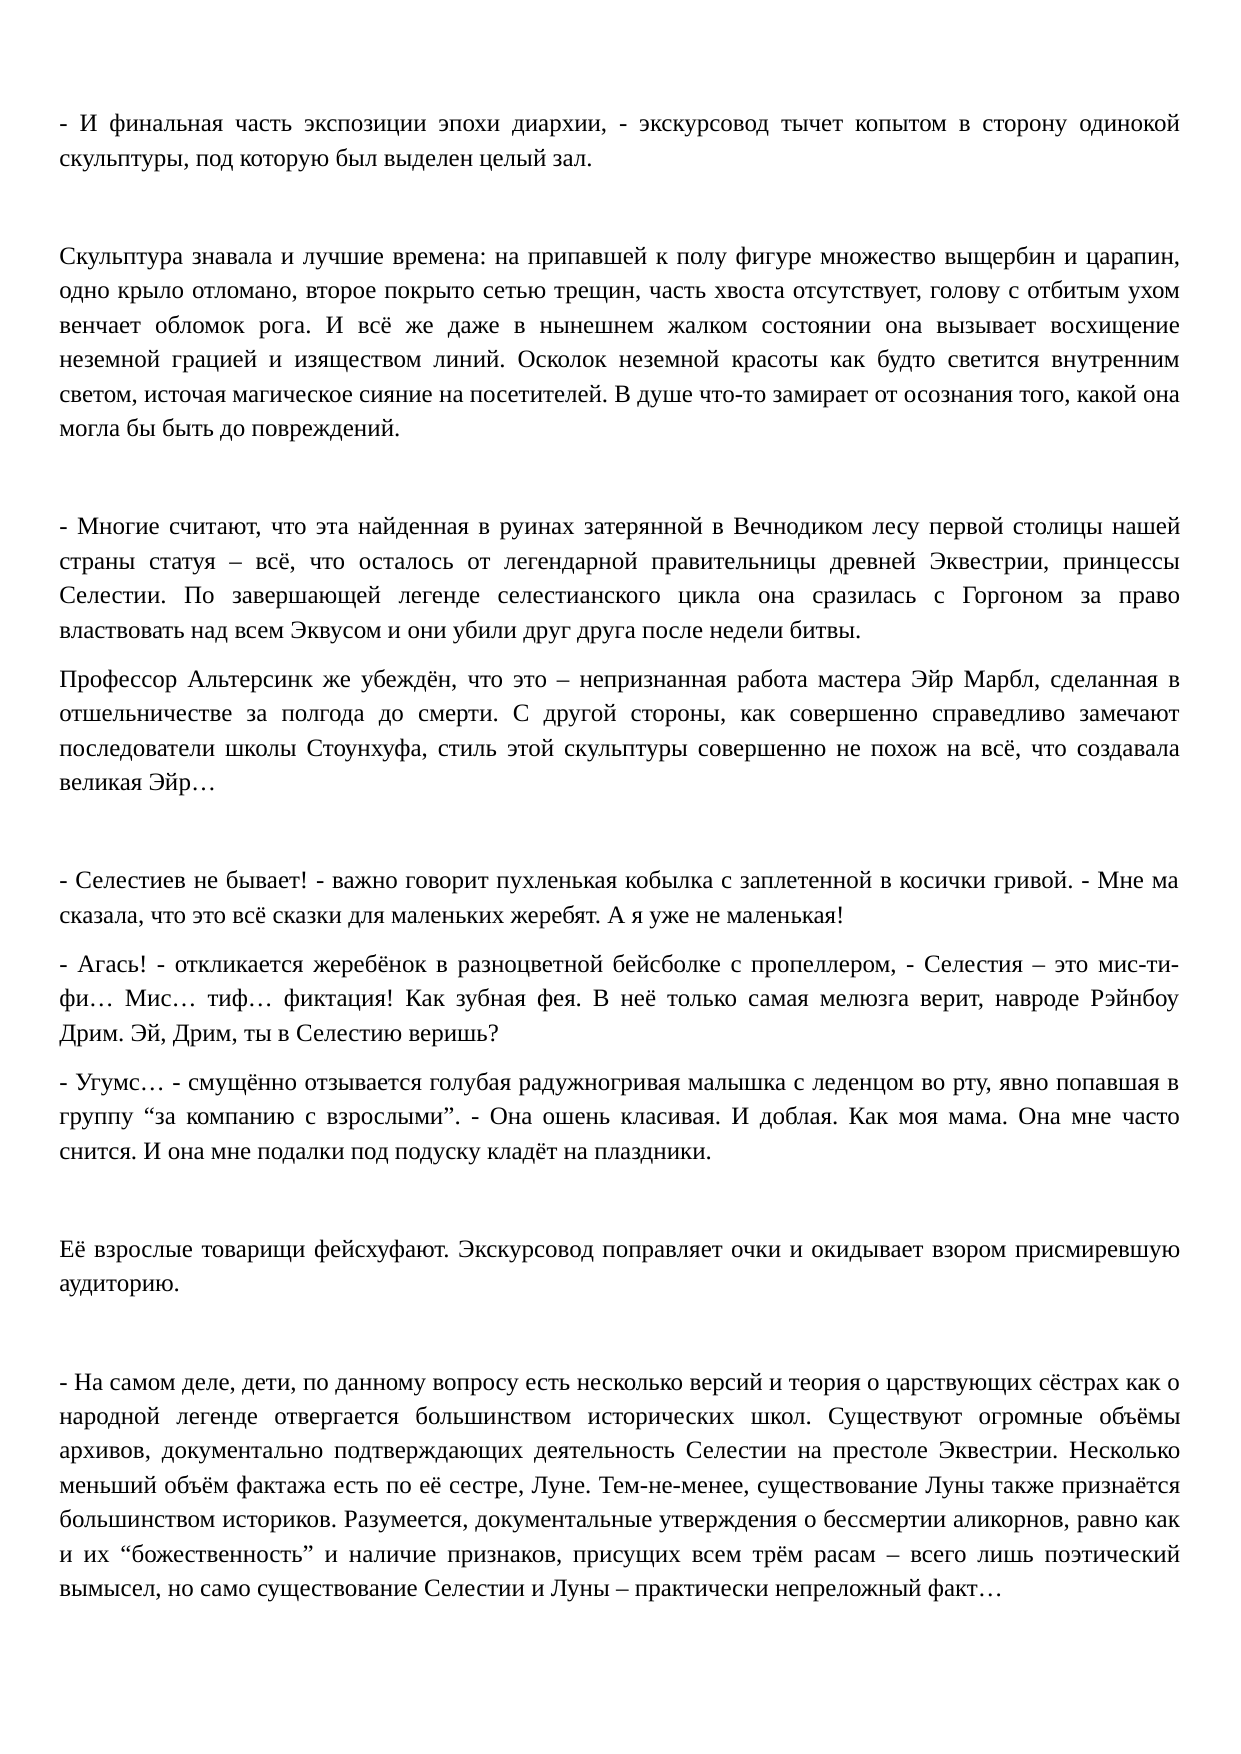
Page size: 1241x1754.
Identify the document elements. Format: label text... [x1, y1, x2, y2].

text - Многие считают, что эта найденная в руинах затерянной в Вечнодиком лесу первой столицы нашей страны статуя – всё, что осталось от легендарной правительницы древней Эквестрии, принцессы Селестии. По завершающей легенде селестианского цикла она сразилась с Горгоном за право властвовать над всем Эквусом и они убили друг друга после недели битвы. [59, 511, 1181, 643]
text - На самом деле, дети, по данному вопросу есть несколько версий и теория о царствующих сёстрах как о народной легенде отвергается большинством исторических школ. Существуют огромные объёмы архивов, документально подтверждающих деятельность Селестии на престоле Эквестрии. Несколько меньший объём фактажа есть по её сестре, Луне. Тем-не-менее, существование Луны также признаётся большинством историков. Разумеется, документальные утверждения о бессмертии аликорнов, равно как и их “божественность” и наличие признаков, присущих всем трём расам – всего лишь поэтический вымысел, но само существование Селестии и Луны – практически непреложный факт… [59, 1367, 1181, 1602]
text - И финальная часть экспозиции эпохи диархии, - экскурсовод тычет копытом в сторону одинокой скульптуры, под которую был выделен целый зал. [59, 108, 1181, 171]
text - Селестиев не бывает! - важно говорит пухленькая кобылка с заплетенной в косички гривой. - Мне ма сказала, что это всё сказки для маленьких жеребят. А я уже не маленькая! [59, 865, 1181, 928]
text - Агась! - откликается жеребёнок в разноцветной бейсболке с пропеллером, - Селестия – это мис-ти-фи… Мис… тиф… фиктация! Как зубная фея. В неё только самая мелюзга верит, навроде Рэйнбоу Дрим. Эй, Дрим, ты в Селестию веришь? [59, 949, 1181, 1047]
text - Угумс… - смущённо отзывается голубая радужногривая малышка с леденцом во рту, явно попавшая в группу “за компанию с взрослыми”. - Она ошень класивая. И доблая. Как моя мама. Она мне часто снится. И она мне подалки под подуску кладёт на плаздники. [59, 1067, 1181, 1164]
text Профессор Альтерсинк же убеждён, что это – непризнанная работа мастера Эйр Марбл, сделанная в отшельничестве за полгода до смерти. С другой стороны, как совершенно справедливо замечают последователи школы Стоунхуфа, стиль этой скульптуры совершенно не похож на всё, что создавала великая Эйр… [59, 664, 1181, 796]
text Её взрослые товарищи фейсхуфают. Экскурсовод поправляет очки и окидывает взором присмиревшую аудиторию. [59, 1234, 1181, 1297]
text Скульптура знавала и лучшие времена: на припавшей к полу фигуре множество выщербин и царапин, одно крыло отломано, второе покрыто сетью трещин, часть хвоста отсутствует, голову с отбитым ухом венчает обломок рога. И всё же даже в нынешнем жалком состоянии она вызывает восхищение неземной грацией и изяществом линий. Осколок неземной красоты как будто светится внутренним светом, источая магическое сияние на посетителей. В душе что-то замирает от осознания того, какой она могла бы быть до повреждений. [59, 241, 1181, 442]
